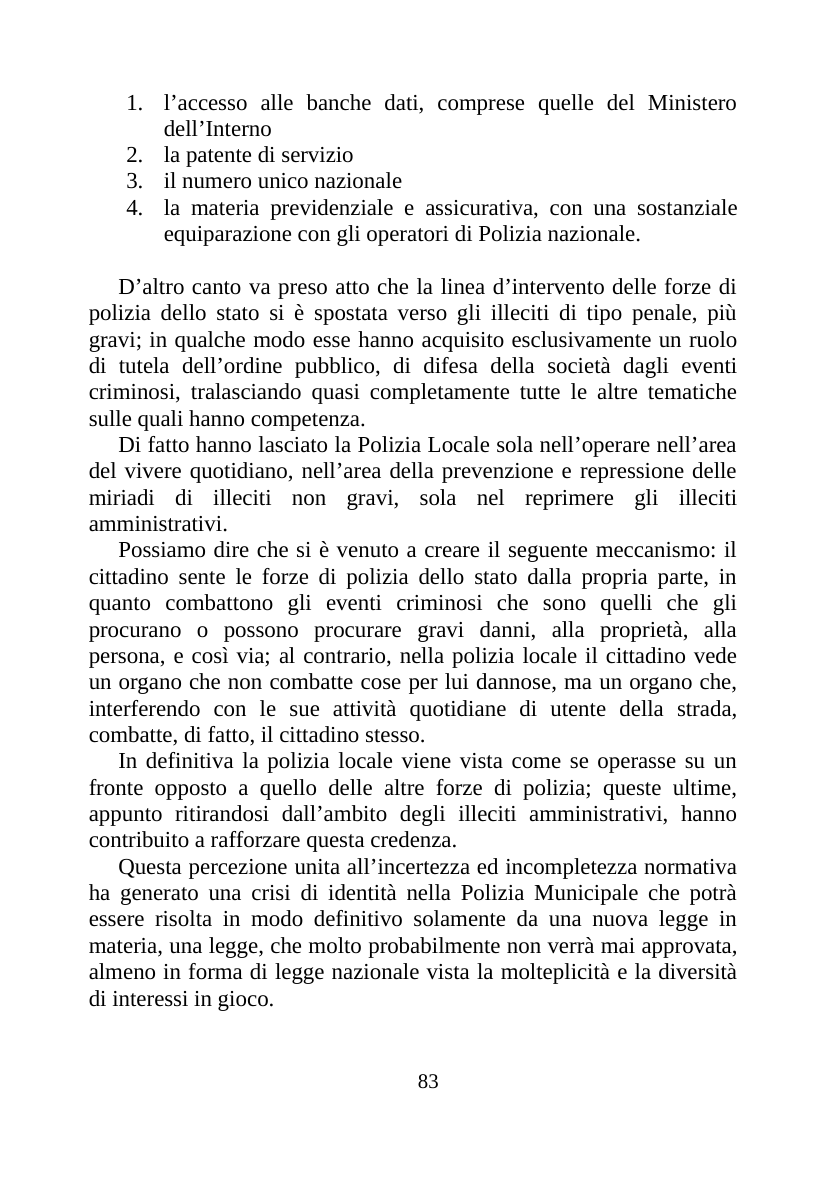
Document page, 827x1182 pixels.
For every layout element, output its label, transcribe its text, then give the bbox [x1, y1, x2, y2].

list la materia previdenziale e assicurativa, con una sostanziale equiparazione con gli operatori di Polizia nazionale. [126, 194, 738, 247]
list l’accesso alle banche dati, comprese quelle del Ministero dell’Interno [126, 88, 738, 141]
text In definitiva la polizia locale viene vista come se operasse su un fronte opposto a quello delle altre forze di polizia; queste ultime, appunto ritirandosi dall’ambito degli illeciti amministrativi, hanno contribuito a rafforzare questa credenza. [88, 747, 738, 853]
list il numero unico nazionale [126, 168, 738, 194]
list la patente di servizio [126, 141, 738, 168]
text D’altro canto va preso atto che la linea d’intervento delle forze di polizia dello stato si è spostata verso gli illeciti di tipo penale, più gravi; in qualche modo esse hanno acquisito esclusivamente un ruolo di tutela dell’ordine pubblico, di difesa della società dagli eventi criminosi, tralasciando quasi completamente tutte le altre tematiche sulle quali hanno competenza. [88, 273, 738, 431]
text Possiamo dire che si è venuto a creare il seguente meccanismo: il cittadino sente le forze di polizia dello stato dalla propria parte, in quanto combattono gli eventi criminosi che sono quelli che gli procurano o possono procurare gravi danni, alla proprietà, alla persona, e così via; al contrario, nella polizia locale il cittadino vede un organo che non combatte cose per lui dannose, ma un organo che, interferendo con le sue attività quotidiane di utente della strada, combatte, di fatto, il cittadino stesso. [88, 537, 738, 747]
text Di fatto hanno lasciato la Polizia Locale sola nell’operare nell’area del vivere quotidiano, nell’area della prevenzione e repressione delle miriadi di illeciti non gravi, sola nel reprimere gli illeciti amministrativi. [88, 431, 738, 537]
text Questa percezione unita all’incertezza ed incompletezza normativa ha generato una crisi di identità nella Polizia Municipale che potrà essere risolta in modo definitivo solamente da una nuova legge in materia, una legge, che molto probabilmente non verrà mai approvata, almeno in forma di legge nazionale vista la molteplicità e la diversità di interessi in gioco. [88, 853, 738, 1011]
